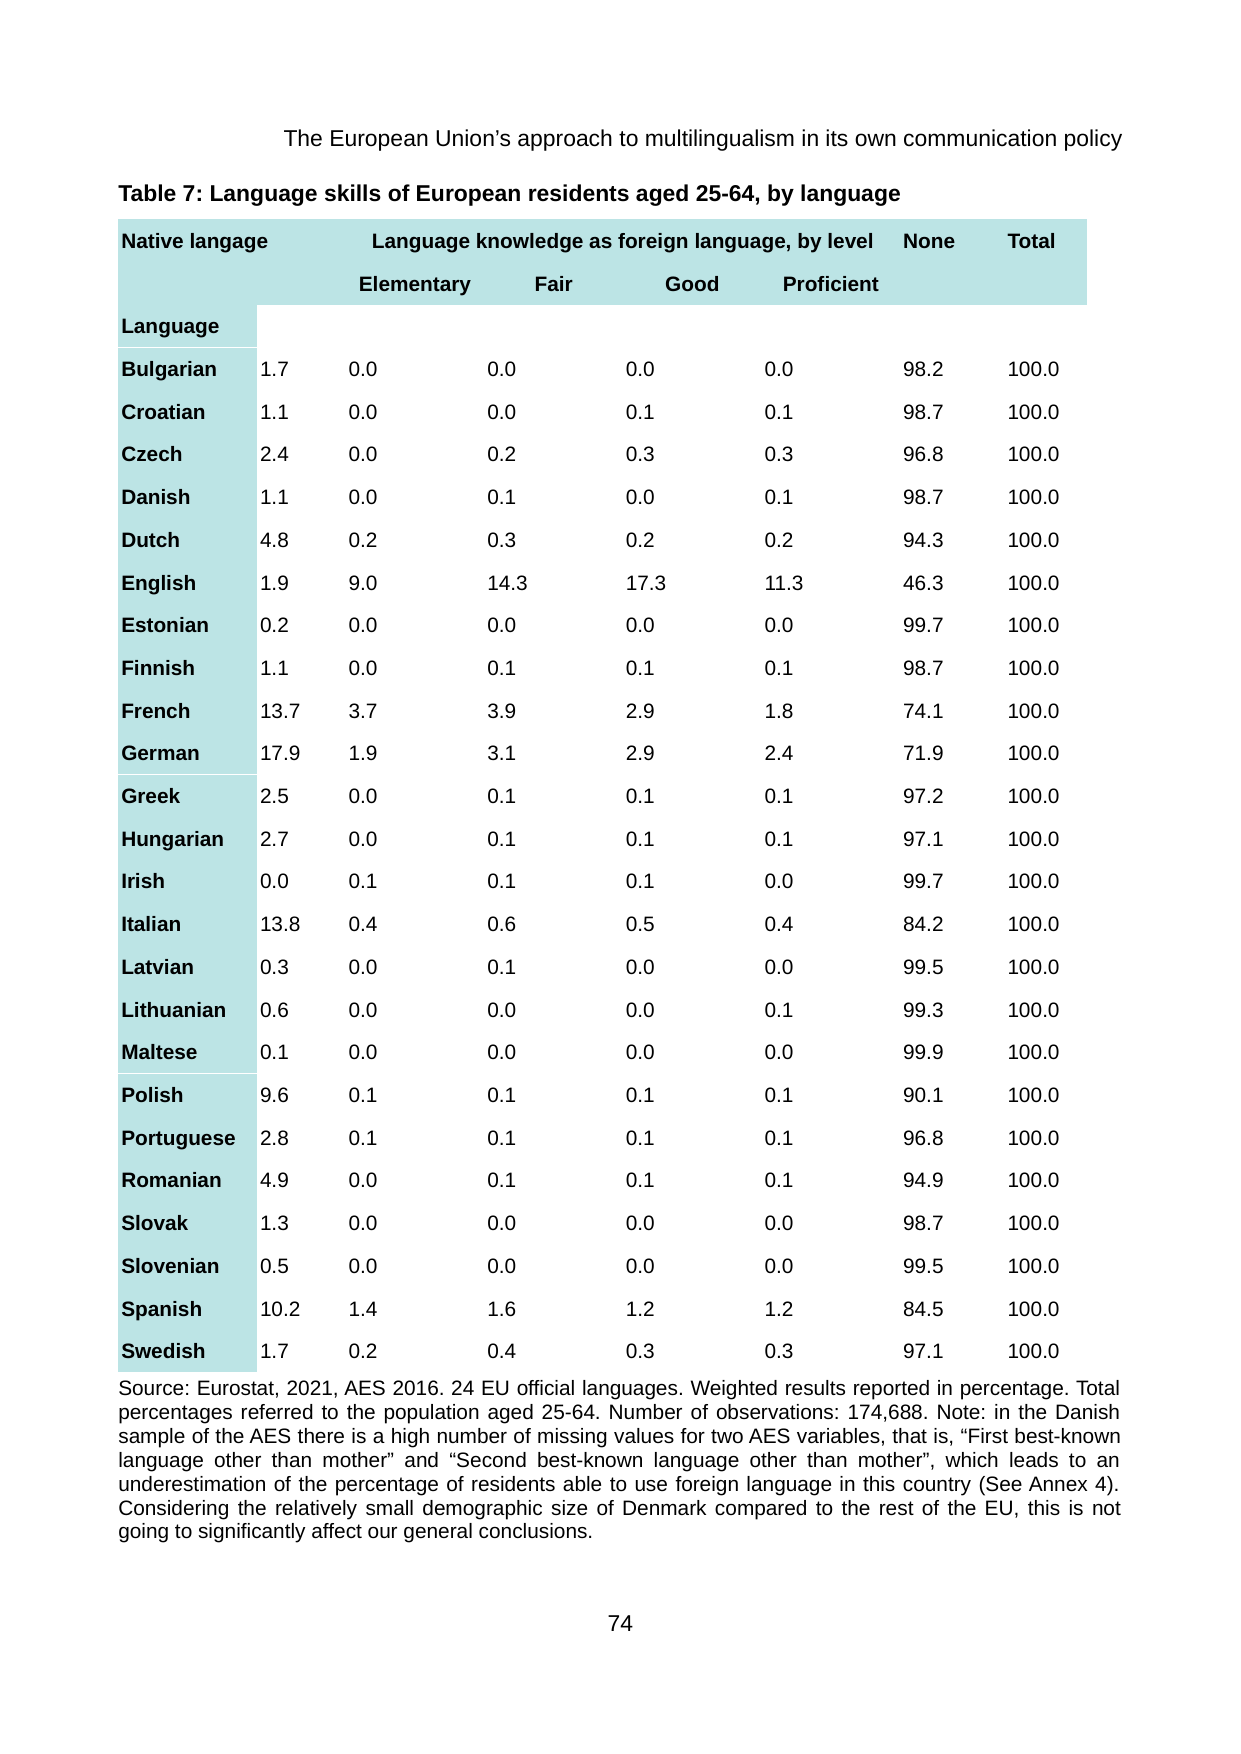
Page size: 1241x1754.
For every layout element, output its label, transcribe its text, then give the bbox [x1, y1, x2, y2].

table_cell 0.0 [623, 988, 761, 1031]
table_cell 1.9 [257, 561, 345, 604]
table_cell 100.0 [1004, 348, 1087, 390]
table_cell Hungarian [118, 817, 257, 860]
table_cell 0.0 [623, 1031, 761, 1073]
table_cell 0.2 [257, 604, 345, 646]
table_cell 100.0 [1004, 1116, 1087, 1159]
table_cell 0.0 [761, 945, 900, 988]
table_cell 0.0 [761, 1031, 900, 1073]
table_cell 100.0 [1004, 945, 1087, 988]
table_cell 100.0 [1004, 561, 1087, 604]
table_cell 0.0 [345, 1202, 484, 1244]
table_cell 1.7 [257, 1330, 345, 1372]
table_cell 0.1 [623, 390, 761, 433]
table_cell 100.0 [1004, 732, 1087, 774]
table_cell 84.5 [900, 1287, 1004, 1330]
table_cell 100.0 [1004, 433, 1087, 476]
table_cell German [118, 732, 257, 774]
table_cell 94.9 [900, 1159, 1004, 1202]
table_cell 98.2 [900, 348, 1004, 390]
table_header Native langage [118, 219, 345, 262]
table_cell 1.9 [345, 732, 484, 774]
table_cell 0.1 [623, 1159, 761, 1202]
table_cell 0.3 [623, 1330, 761, 1372]
table_header Total [1004, 219, 1087, 262]
table_cell 0.0 [257, 860, 345, 903]
table_cell 0.0 [345, 433, 484, 476]
table_cell 3.1 [484, 732, 623, 774]
table_cell 0.0 [345, 1159, 484, 1202]
table_cell 0.0 [761, 860, 900, 903]
table_cell Swedish [118, 1330, 257, 1372]
table_cell 0.0 [484, 1202, 623, 1244]
table_cell 0.0 [345, 1031, 484, 1073]
table_cell 100.0 [1004, 903, 1087, 945]
table_cell 0.1 [761, 476, 900, 518]
table_cell 0.1 [484, 817, 623, 860]
table_cell 100.0 [1004, 476, 1087, 518]
table_cell 0.1 [484, 945, 623, 988]
table_cell 100.0 [1004, 646, 1087, 689]
table_cell 0.1 [257, 1031, 345, 1073]
table_cell 0.0 [484, 1031, 623, 1073]
table_cell 100.0 [1004, 689, 1087, 732]
table_cell 100.0 [1004, 860, 1087, 903]
table_cell 0.0 [345, 945, 484, 988]
table_cell 0.0 [623, 1244, 761, 1287]
table_cell 0.5 [623, 903, 761, 945]
text Table 7: Language skills of European residents aged 25-64, by language [118, 180, 1122, 207]
table_cell [118, 262, 257, 305]
table_cell 99.5 [900, 945, 1004, 988]
table_header None [900, 219, 1004, 262]
table_cell 0.0 [345, 390, 484, 433]
table_cell 100.0 [1004, 1074, 1087, 1116]
table_cell 0.0 [345, 476, 484, 518]
table_cell 71.9 [900, 732, 1004, 774]
table_cell 99.9 [900, 1031, 1004, 1073]
table_cell 0.6 [257, 988, 345, 1031]
table_cell 0.5 [257, 1244, 345, 1287]
table_cell Fair [484, 262, 623, 305]
table_cell 0.1 [345, 1074, 484, 1116]
table_cell 0.1 [761, 1074, 900, 1116]
table_cell 0.0 [345, 775, 484, 817]
table_cell 17.9 [257, 732, 345, 774]
table_cell [484, 305, 623, 347]
table_cell 14.3 [484, 561, 623, 604]
table_cell Spanish [118, 1287, 257, 1330]
table_cell 0.1 [484, 646, 623, 689]
table_cell French [118, 689, 257, 732]
table_cell 46.3 [900, 561, 1004, 604]
table_cell 1.2 [761, 1287, 900, 1330]
table_cell Estonian [118, 604, 257, 646]
table_cell 11.3 [761, 561, 900, 604]
table_cell Finnish [118, 646, 257, 689]
table_cell 0.1 [484, 860, 623, 903]
table_cell 0.3 [484, 518, 623, 561]
table_cell 0.0 [484, 604, 623, 646]
table_cell 100.0 [1004, 604, 1087, 646]
table_cell Lithuanian [118, 988, 257, 1031]
table_cell [623, 305, 761, 347]
text Source: Eurostat, 2021, AES 2016. 24 EU official languages. Weighted results reported in percentage. Total percentages referred to the population aged 25-64. Number of observations: 174,688. Note: in the Danish sample of the AES there is a high number of missing values for two AES variables, that is, “First best-known language other than mother” and “Second best-known language other than mother”, which leads to an underestimation of the percentage of residents able to use foreign language in this country (See Annex 4). Considering the relatively small demographic size of Denmark compared to the rest of the EU, this is not going to significantly affect our general conclusions. [118, 1376, 1122, 1543]
table_cell 1.7 [257, 348, 345, 390]
table_cell 0.1 [761, 390, 900, 433]
table_cell 0.0 [345, 604, 484, 646]
table_cell 84.2 [900, 903, 1004, 945]
table_cell 100.0 [1004, 775, 1087, 817]
table_cell [1004, 262, 1087, 305]
table_cell Greek [118, 775, 257, 817]
table_cell 100.0 [1004, 390, 1087, 433]
table_cell 0.1 [484, 775, 623, 817]
table_cell Portuguese [118, 1116, 257, 1159]
table_cell 0.2 [484, 433, 623, 476]
table_cell Slovenian [118, 1244, 257, 1287]
table_cell 0.1 [484, 1074, 623, 1116]
table_cell 0.0 [623, 1202, 761, 1244]
table_cell Language [118, 305, 257, 347]
table_cell 74.1 [900, 689, 1004, 732]
table_cell 100.0 [1004, 1244, 1087, 1287]
table_cell 0.1 [623, 1074, 761, 1116]
table_cell Good [623, 262, 761, 305]
table_cell English [118, 561, 257, 604]
table_cell Maltese [118, 1031, 257, 1073]
table_cell 0.1 [345, 1116, 484, 1159]
table_cell Czech [118, 433, 257, 476]
table_cell 0.0 [345, 988, 484, 1031]
table_cell 0.3 [257, 945, 345, 988]
table_cell 99.3 [900, 988, 1004, 1031]
table_cell 0.1 [761, 775, 900, 817]
table_cell 100.0 [1004, 1287, 1087, 1330]
table_cell 98.7 [900, 1202, 1004, 1244]
table_cell 0.0 [484, 988, 623, 1031]
table_cell 99.7 [900, 604, 1004, 646]
table_cell 100.0 [1004, 1330, 1087, 1372]
table_cell 98.7 [900, 390, 1004, 433]
table_cell 90.1 [900, 1074, 1004, 1116]
table_cell 99.7 [900, 860, 1004, 903]
table_cell Croatian [118, 390, 257, 433]
table_cell 0.4 [345, 903, 484, 945]
table_cell 0.0 [484, 1244, 623, 1287]
table_cell 1.1 [257, 476, 345, 518]
table_cell 1.2 [623, 1287, 761, 1330]
table_cell 2.9 [623, 732, 761, 774]
table_cell Italian [118, 903, 257, 945]
table_cell 0.1 [761, 1159, 900, 1202]
table_cell 0.0 [345, 348, 484, 390]
table_cell 98.7 [900, 646, 1004, 689]
table_cell 4.8 [257, 518, 345, 561]
table_cell 0.1 [623, 646, 761, 689]
table_cell 2.5 [257, 775, 345, 817]
table_cell 0.1 [484, 1159, 623, 1202]
table_cell 0.6 [484, 903, 623, 945]
table_cell 4.9 [257, 1159, 345, 1202]
table_cell 0.0 [484, 348, 623, 390]
table_cell Bulgarian [118, 348, 257, 390]
table_cell 0.4 [484, 1330, 623, 1372]
table_cell Slovak [118, 1202, 257, 1244]
table_cell 0.1 [761, 646, 900, 689]
table_cell [257, 305, 345, 347]
table_cell 1.4 [345, 1287, 484, 1330]
table_cell 0.2 [761, 518, 900, 561]
table_cell 0.2 [623, 518, 761, 561]
table_cell 1.3 [257, 1202, 345, 1244]
table_cell 0.1 [484, 476, 623, 518]
table_cell 17.3 [623, 561, 761, 604]
table_cell 0.1 [761, 988, 900, 1031]
table_cell 13.7 [257, 689, 345, 732]
table_cell Romanian [118, 1159, 257, 1202]
table_cell Dutch [118, 518, 257, 561]
table_cell Proficient [761, 262, 900, 305]
table_cell 2.8 [257, 1116, 345, 1159]
table_cell 0.0 [623, 348, 761, 390]
table_cell 98.7 [900, 476, 1004, 518]
table_cell Elementary [345, 262, 484, 305]
table_cell 1.1 [257, 646, 345, 689]
table_cell 9.0 [345, 561, 484, 604]
table_cell 1.6 [484, 1287, 623, 1330]
table_cell 100.0 [1004, 817, 1087, 860]
table_cell [900, 305, 1004, 347]
table_cell 100.0 [1004, 988, 1087, 1031]
table_cell 0.1 [623, 860, 761, 903]
table_cell 1.1 [257, 390, 345, 433]
table_cell Polish [118, 1074, 257, 1116]
table_cell 100.0 [1004, 1159, 1087, 1202]
table_cell 9.6 [257, 1074, 345, 1116]
table_cell 0.0 [761, 348, 900, 390]
table_cell 0.1 [623, 1116, 761, 1159]
table_cell 97.1 [900, 1330, 1004, 1372]
table_cell [1004, 305, 1087, 347]
table_cell 2.9 [623, 689, 761, 732]
table_cell 13.8 [257, 903, 345, 945]
table_cell 97.1 [900, 817, 1004, 860]
table_cell 94.3 [900, 518, 1004, 561]
table_cell 0.0 [345, 646, 484, 689]
table_cell 0.2 [345, 518, 484, 561]
table_cell 0.0 [761, 1244, 900, 1287]
table_cell 0.1 [623, 775, 761, 817]
table_cell 0.2 [345, 1330, 484, 1372]
table_cell Danish [118, 476, 257, 518]
table_cell 100.0 [1004, 518, 1087, 561]
table_cell 0.3 [761, 1330, 900, 1372]
table_cell 0.1 [345, 860, 484, 903]
table_cell 96.8 [900, 1116, 1004, 1159]
table_cell 0.3 [761, 433, 900, 476]
table_cell 0.0 [484, 390, 623, 433]
table_cell 0.0 [761, 604, 900, 646]
table_cell 10.2 [257, 1287, 345, 1330]
table_cell [900, 262, 1004, 305]
table_cell 0.1 [484, 1116, 623, 1159]
table_cell 0.0 [345, 817, 484, 860]
table_header Language knowledge as foreign language, by level [345, 219, 900, 262]
table_cell 3.9 [484, 689, 623, 732]
table_cell 2.7 [257, 817, 345, 860]
table_cell Irish [118, 860, 257, 903]
table_cell 0.0 [761, 1202, 900, 1244]
table_cell 0.1 [623, 817, 761, 860]
table_cell 0.0 [345, 1244, 484, 1287]
table_cell 0.3 [623, 433, 761, 476]
table_cell 0.0 [623, 945, 761, 988]
table_cell 1.8 [761, 689, 900, 732]
table_cell 97.2 [900, 775, 1004, 817]
table_cell 99.5 [900, 1244, 1004, 1287]
table_cell 0.1 [761, 817, 900, 860]
table_cell 3.7 [345, 689, 484, 732]
table_cell [345, 305, 484, 347]
table_cell Latvian [118, 945, 257, 988]
table_cell 0.0 [623, 476, 761, 518]
table_cell 0.0 [623, 604, 761, 646]
table_cell [761, 305, 900, 347]
table_cell 2.4 [761, 732, 900, 774]
table_cell 96.8 [900, 433, 1004, 476]
table_cell 100.0 [1004, 1031, 1087, 1073]
table_cell [257, 262, 345, 305]
table_cell 100.0 [1004, 1202, 1087, 1244]
table_cell 0.1 [761, 1116, 900, 1159]
table_cell 0.4 [761, 903, 900, 945]
table_cell 2.4 [257, 433, 345, 476]
